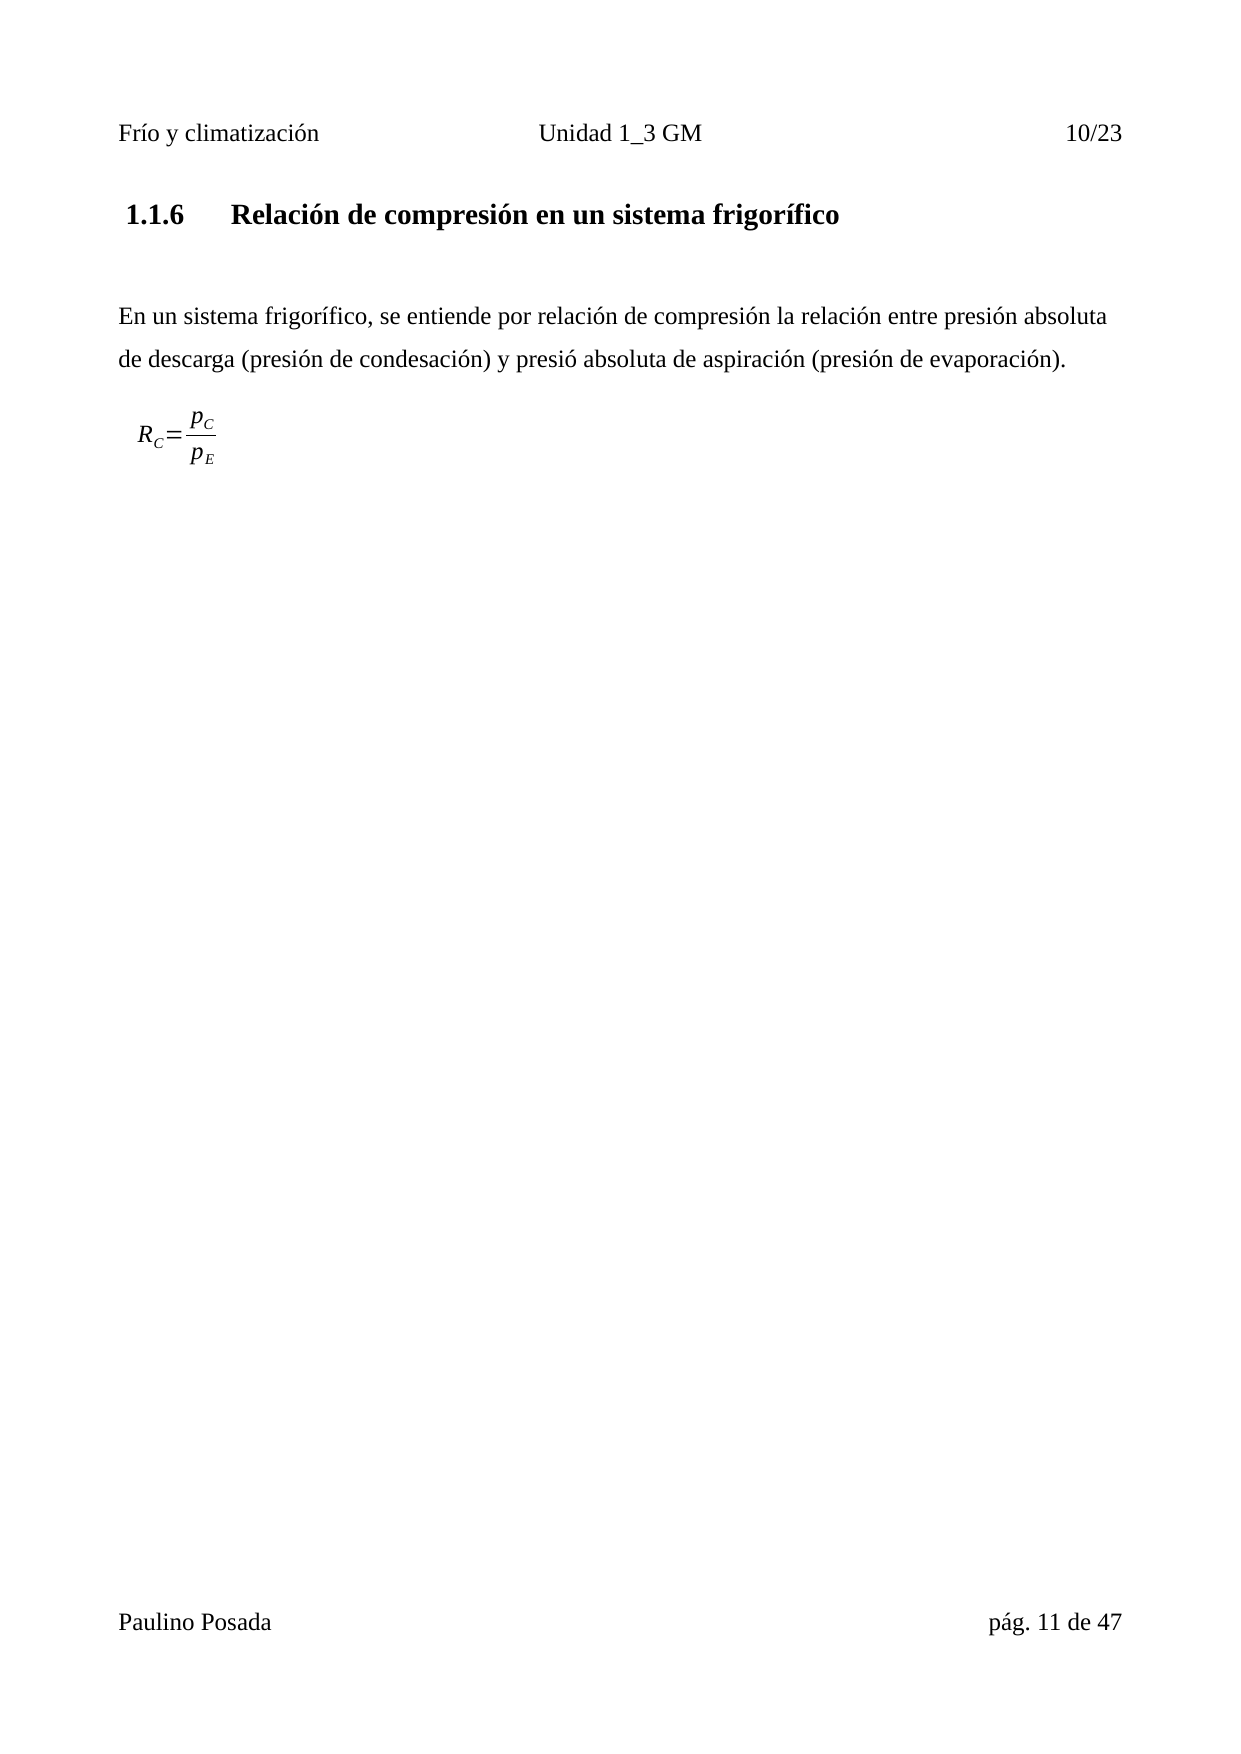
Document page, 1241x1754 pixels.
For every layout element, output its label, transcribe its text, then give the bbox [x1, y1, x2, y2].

text En un sistema frigorífico, se entiende por relación de compresión la relación entre presión absoluta de descarga (presión de condesación) y presió absoluta de aspiración (presión de evaporación). [118, 301, 1122, 373]
subtitle Relación de compresión en un sistema frigorífico [118, 197, 1122, 231]
